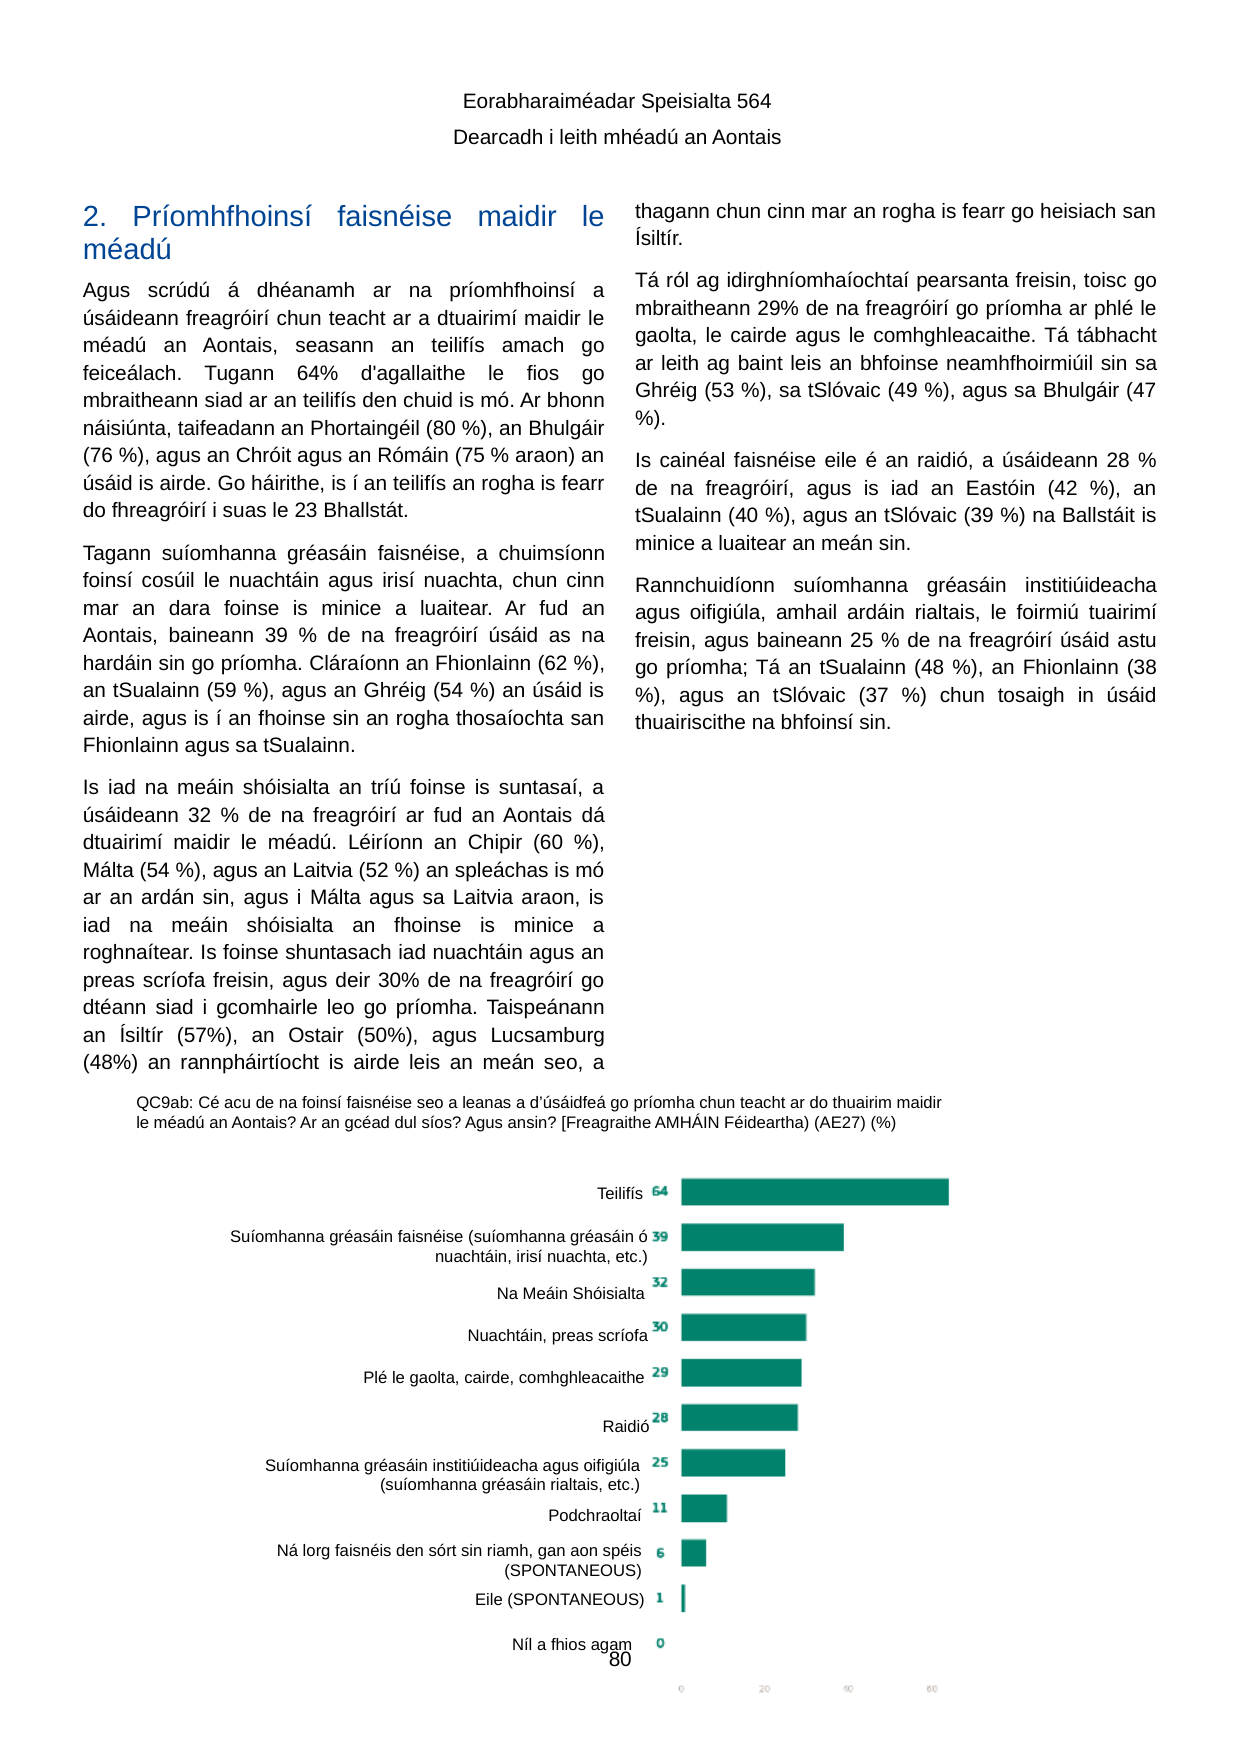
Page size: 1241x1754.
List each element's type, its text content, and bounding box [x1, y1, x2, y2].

text Is iad na meáin shóisialta an tríú foinse is suntasaí, a úsáideann 32 % de na freagróirí ar fud an Aontais dá dtuairimí maidir le méadú. Léiríonn an Chipir (60 %), Málta (54 %), agus an Laitvia (52 %) an spleáchas is mó ar an ardán sin, agus i Málta agus sa Laitvia araon, is iad na meáin shóisialta an fhoinse is minice a roghnaítear. Is foinse shuntasach iad nuachtáin agus an preas scríofa freisin, agus deir 30% de na freagróirí go dtéann siad i gcomhairle leo go príomha. Taispeánann an Ísiltír (57%), an Ostair (50%), agus Lucsamburg (48%) an rannpháirtíocht is airde leis an meán seo, a [83, 775, 605, 1074]
text Tagann suíomhanna gréasáin faisnéise, a chuimsíonn foinsí cosúil le nuachtáin agus irisí nuachta, chun cinn mar an dara foinse is minice a luaitear. Ar fud an Aontais, baineann 39 % de na freagróirí úsáid as na hardáin sin go príomha. Cláraíonn an Fhionlainn (62 %), an tSualainn (59 %), agus an Ghréig (54 %) an úsáid is airde, agus is í an fhoinse sin an rogha thosaíochta san Fhionlainn agus sa tSualainn. [83, 540, 605, 757]
picture [649, 1171, 1020, 1705]
text thagann chun cinn mar an rogha is fearr go heisiach san Ísiltír. [635, 199, 1157, 250]
text Rannchuidíonn suíomhanna gréasáin institiúideacha agus oifigiúla, amhail ardáin rialtais, le foirmiú tuairimí freisin, agus baineann 25 % de na freagróirí úsáid astu go príomha; Tá an tSualainn (48 %), an Fhionlainn (38 %), agus an tSlóvaic (37 %) chun tosaigh in úsáid thuairiscithe na bhfoinsí sin. [635, 572, 1157, 734]
text Tá ról ag idirghníomhaíochtaí pearsanta freisin, toisc go mbraitheann 29% de na freagróirí go príomha ar phlé le gaolta, le cairde agus le comhghleacaithe. Tá tábhacht ar leith ag baint leis an bhfoinse neamhfhoirmiúil sin sa Ghréig (53 %), sa tSlóvaic (49 %), agus sa Bhulgáir (47 %). [635, 268, 1157, 430]
subtitle 2. Príomhfhoinsí faisnéise maidir le méadú [83, 199, 605, 266]
text Is cainéal faisnéise eile é an raidió, a úsáideann 28 % de na freagróirí, agus is iad an Eastóin (42 %), an tSualainn (40 %), agus an tSlóvaic (39 %) na Ballstáit is minice a luaitear an meán sin. [635, 448, 1157, 554]
text Agus scrúdú á dhéanamh ar na príomhfhoinsí a úsáideann freagróirí chun teacht ar a dtuairimí maidir le méadú an Aontais, seasann an teilifís amach go feiceálach. Tugann 64% d'agallaithe le fios go mbraitheann siad ar an teilifís den chuid is mó. Ar bhonn náisiúnta, taifeadann an Phortaingéil (80 %), an Bhulgáir (76 %), agus an Chróit agus an Rómáin (75 % araon) an úsáid is airde. Go háirithe, is í an teilifís an rogha is fearr do fhreagróirí i suas le 23 Bhallstát. [83, 278, 605, 522]
